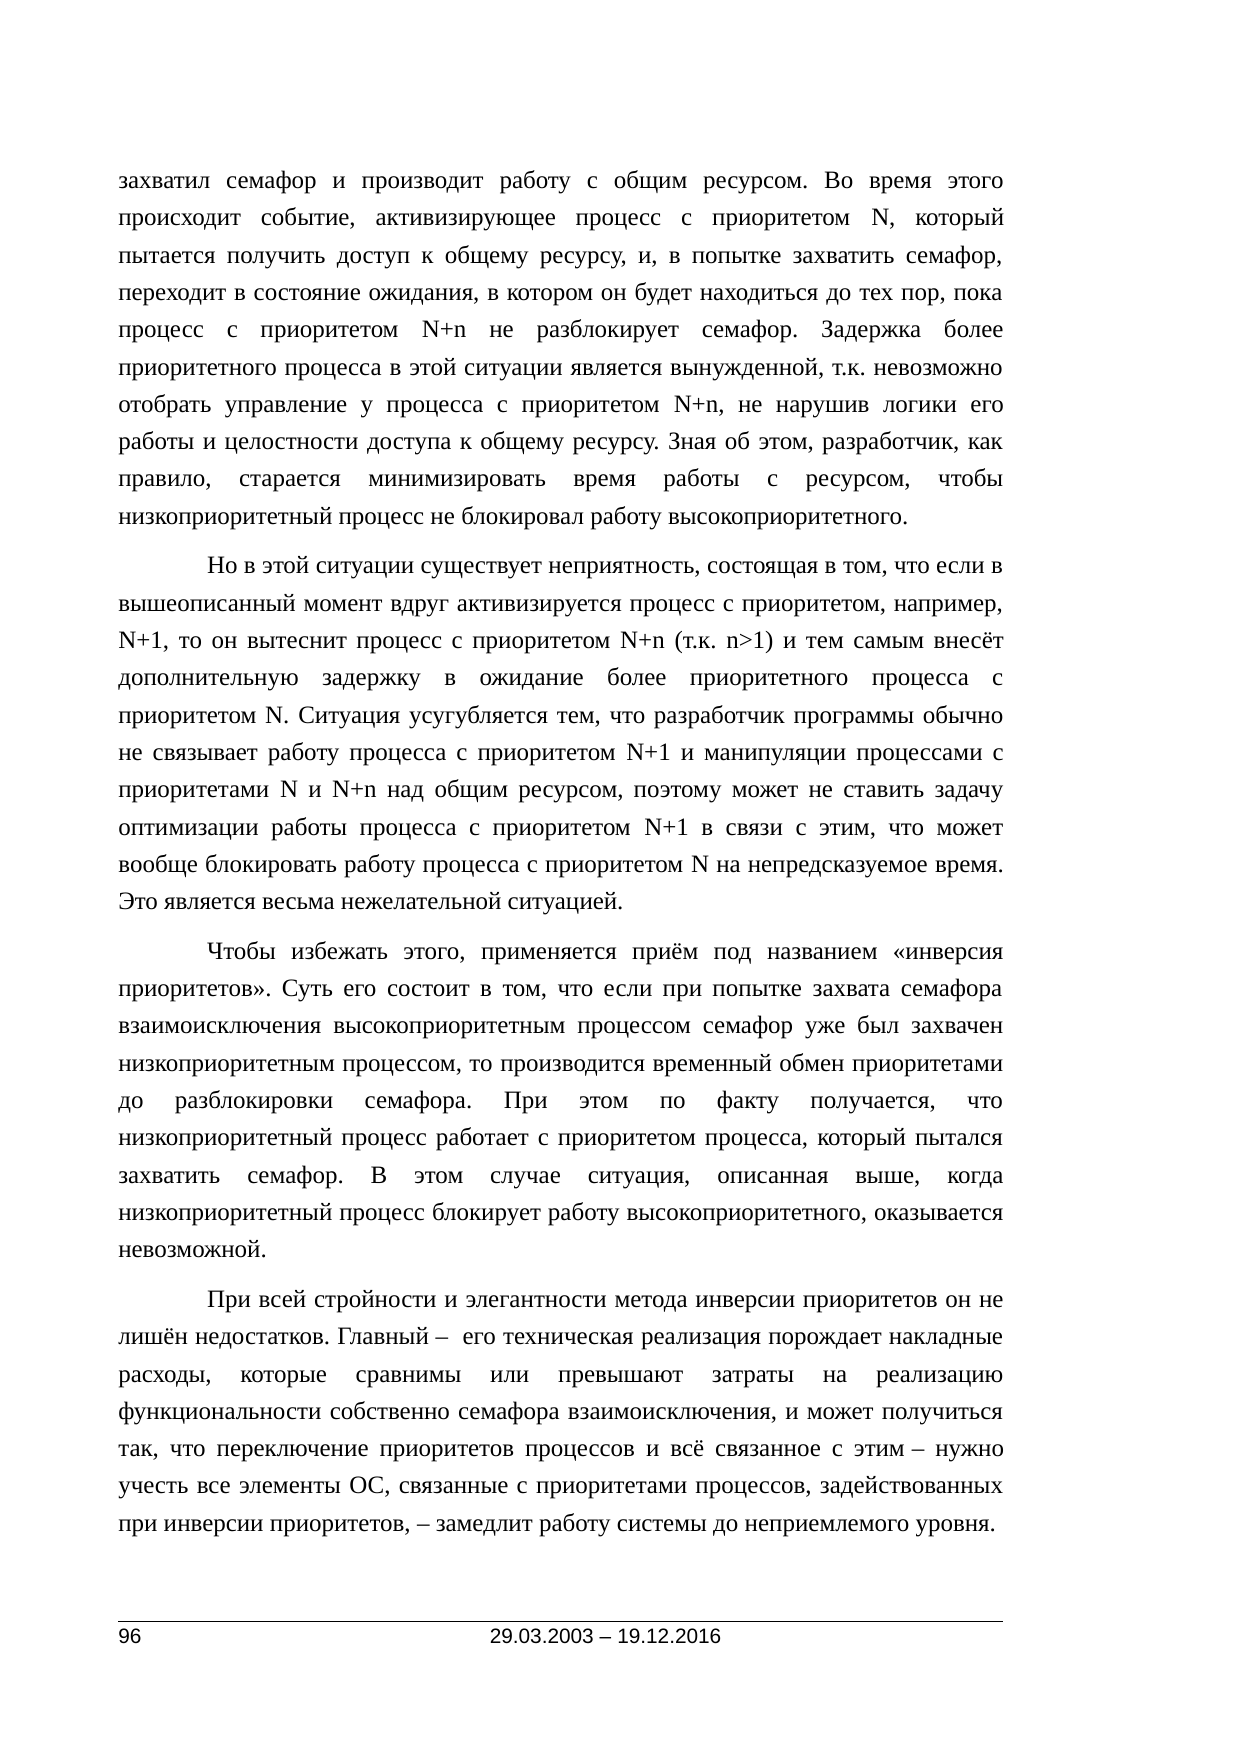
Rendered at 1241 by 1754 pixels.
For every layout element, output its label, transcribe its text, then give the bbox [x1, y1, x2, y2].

text захватил семафор и производит работу с общим ресурсом. Во время этого происходит событие, активизирующее процесс с приоритетом N, который пытается получить доступ к общему ресурсу, и, в попытке захватить семафор, переходит в состояние ожидания, в котором он будет находиться до тех пор, пока процесс с приоритетом N+n не разблокирует семафор. Задержка более приоритетного процесса в этой ситуации является вынужденной, т.к. невозможно отобрать управление у процесса с приоритетом N+n, не нарушив логики его работы и целостности доступа к общему ресурсу. Зная об этом, разработчик, как правило, старается минимизировать время работы с ресурсом, чтобы низкоприоритетный процесс не блокировал работу высокоприоритетного. [118, 165, 1004, 529]
text Чтобы избежать этого, применяется приём под названием «инверсия приоритетов». Суть его состоит в том, что если при попытке захвата семафора взаимоисключения высокоприоритетным процессом семафор уже был захвачен низкоприоритетным процессом, то производится временный обмен приоритетами до разблокировки семафора. При этом по факту получается, что низкоприоритетный процесс работает с приоритетом процесса, который пытался захватить семафор. В этом случае ситуация, описанная выше, когда низкоприоритетный процесс блокирует работу высокоприоритетного, оказывается невозможной. [118, 936, 1004, 1263]
text Но в этой ситуации существует неприятность, состоящая в том, что если в вышеописанный момент вдруг активизируется процесс с приоритетом, например, N+1, то он вытеснит процесс с приоритетом N+n (т.к. n>1) и тем самым внесёт дополнительную задержку в ожидание более приоритетного процесса с приоритетом N. Ситуация усугубляется тем, что разработчик программы обычно не связывает работу процесса с приоритетом N+1 и манипуляции процессами с приоритетами N и N+n над общим ресурсом, поэтому может не ставить задачу оптимизации работы процесса с приоритетом N+1 в связи с этим, что может вообще блокировать работу процесса с приоритетом N на непредсказуемое время. Это является весьма нежелательной ситуацией. [118, 551, 1004, 915]
text При всей стройности и элегантности метода инверсии приоритетов он не лишён недостатков. Главный – его техническая реализация порождает накладные расходы, которые сравнимы или превышают затраты на реализацию функциональности собственно семафора взаимоисключения, и может получиться так, что переключение приоритетов процессов и всё связанное с этим – нужно учесть все элементы ОС, связанные с приоритетами процессов, задействованных при инверсии приоритетов, – замедлит работу системы до неприемлемого уровня. [118, 1284, 1004, 1537]
